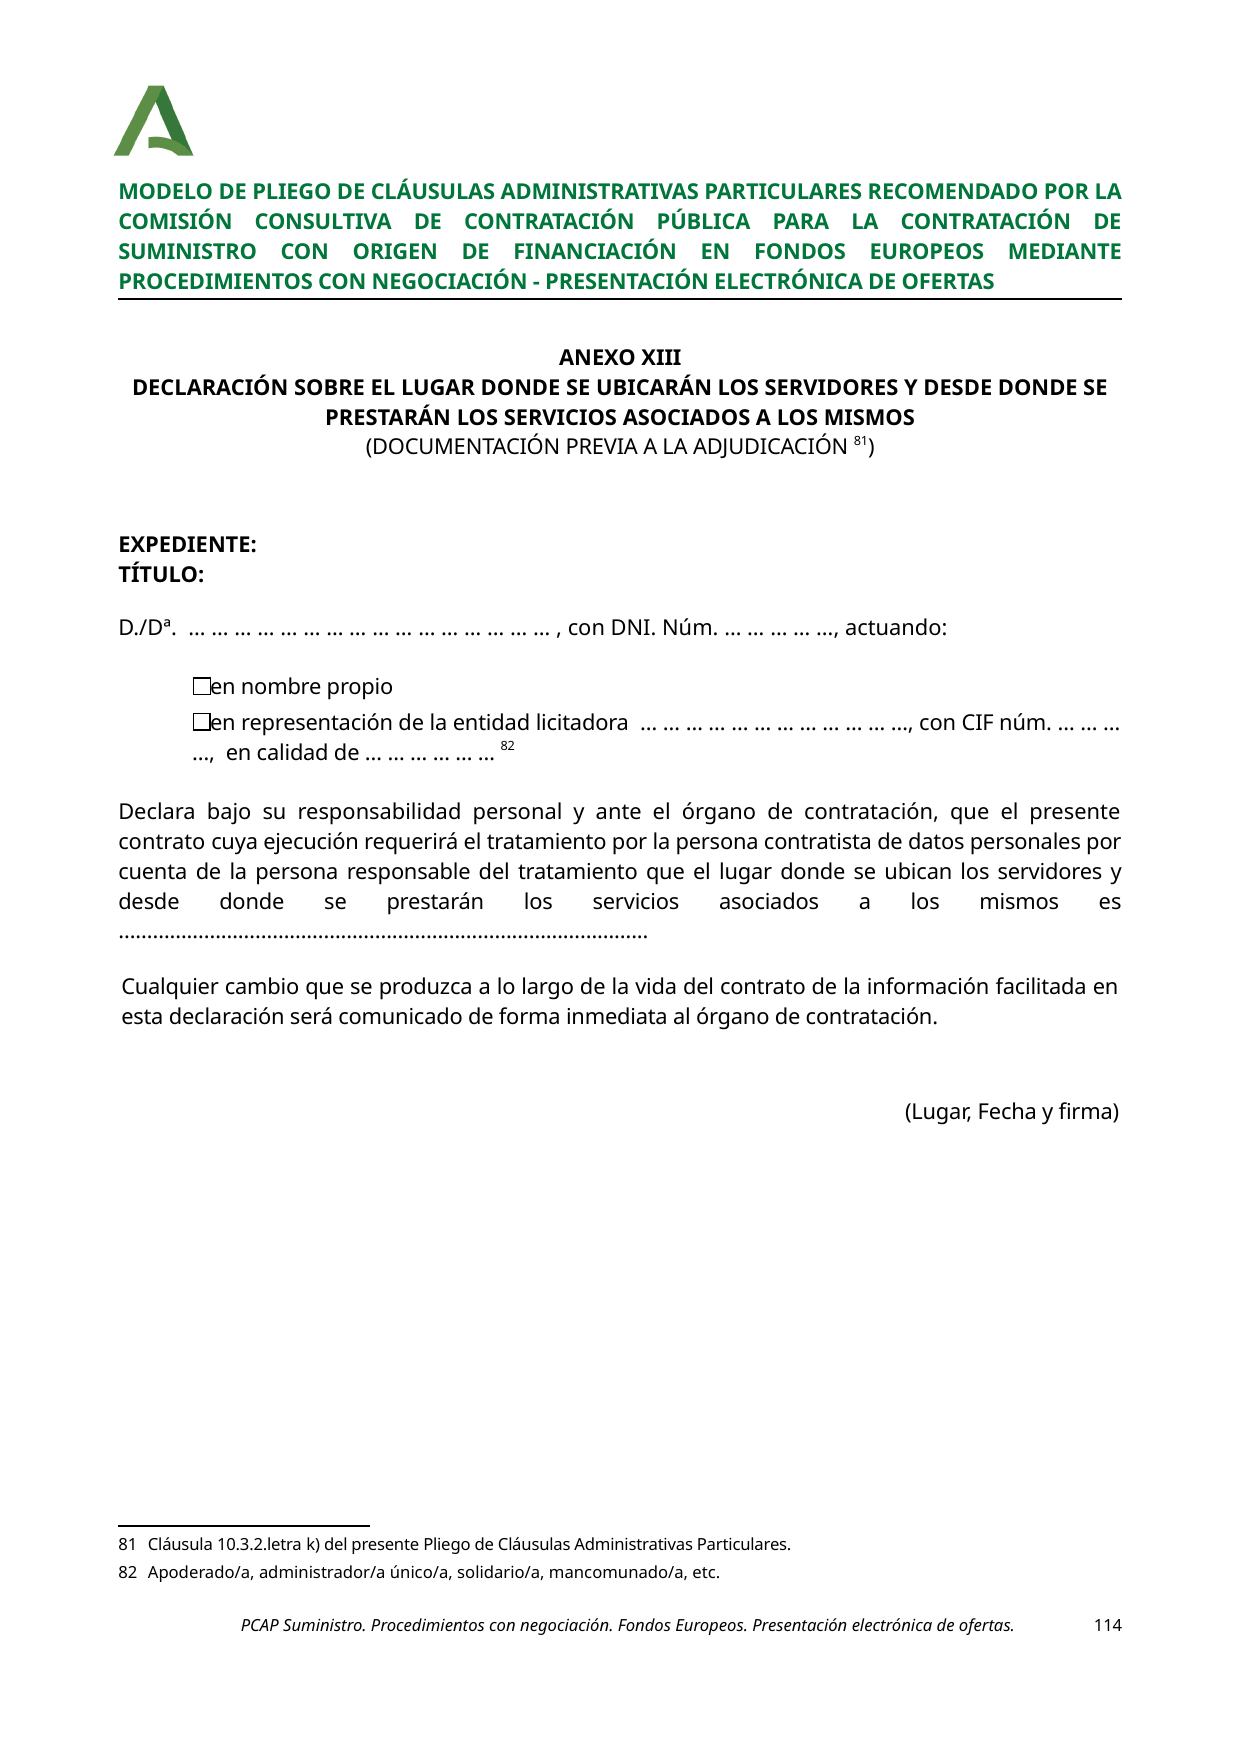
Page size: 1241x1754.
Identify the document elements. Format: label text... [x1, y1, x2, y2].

picture [109, 81, 198, 160]
text (DOCUMENTACIÓN PREVIA A LA ADJUDICACIÓN ) [118, 431, 1122, 461]
text TÍTULO: [118, 559, 1122, 589]
text DECLARACIÓN SOBRE EL LUGAR DONDE SE UBICARÁN LOS SERVIDORES Y DESDE DONDE SE PRESTARÁN LOS SERVICIOS ASOCIADOS A LOS MISMOS [118, 372, 1122, 431]
text (Lugar, Fecha y firma) [118, 1093, 1122, 1126]
text D./Dª. … … … … … … … … … … … … … … … … , con DNI. Núm. … … … … …, actuando: [118, 612, 1122, 641]
text Cláusula 10.3.2.letra k) del presente Pliego de Cláusulas Administrativas Particulares. [118, 1532, 1122, 1555]
text en representación de la entidad licitadora … … … … … … … … … … … …, con CIF núm. … … … …, en calidad de … … … … … … [192, 707, 1122, 767]
text Cualquier cambio que se produzca a lo largo de la vida del contrato de la información facilitada en esta declaración será comunicado de forma inmediata al órgano de contratación. [118, 971, 1122, 1031]
text MODELO DE PLIEGO DE CLÁUSULAS ADMINISTRATIVAS PARTICULARES RECOMENDADO POR LA COMISIÓN CONSULTIVA DE CONTRATACIÓN PÚBLICA PARA LA CONTRATACIÓN DE SUMINISTRO CON ORIGEN DE FINANCIACIÓN EN FONDOS EUROPEOS MEDIANTE PROCEDIMIENTOS CON NEGOCIACIÓN - PRESENTACIÓN ELECTRÓNICA DE OFERTAS [118, 176, 1122, 298]
text en nombre propio [192, 671, 1122, 701]
text Declara bajo su responsabilidad personal y ante el órgano de contratación, que el presente contrato cuya ejecución requerirá el tratamiento por la persona contratista de datos personales por cuenta de la persona responsable del tratamiento que el lugar donde se ubican los servidores y desde donde se prestarán los servicios asociados a los mismos es ………………………………………………………………………………... [118, 796, 1122, 945]
text Apoderado/a, administrador/a único/a, solidario/a, mancomunado/a, etc. [118, 1561, 1122, 1584]
text EXPEDIENTE: [118, 529, 1122, 559]
text ANEXO XIII [118, 342, 1122, 372]
